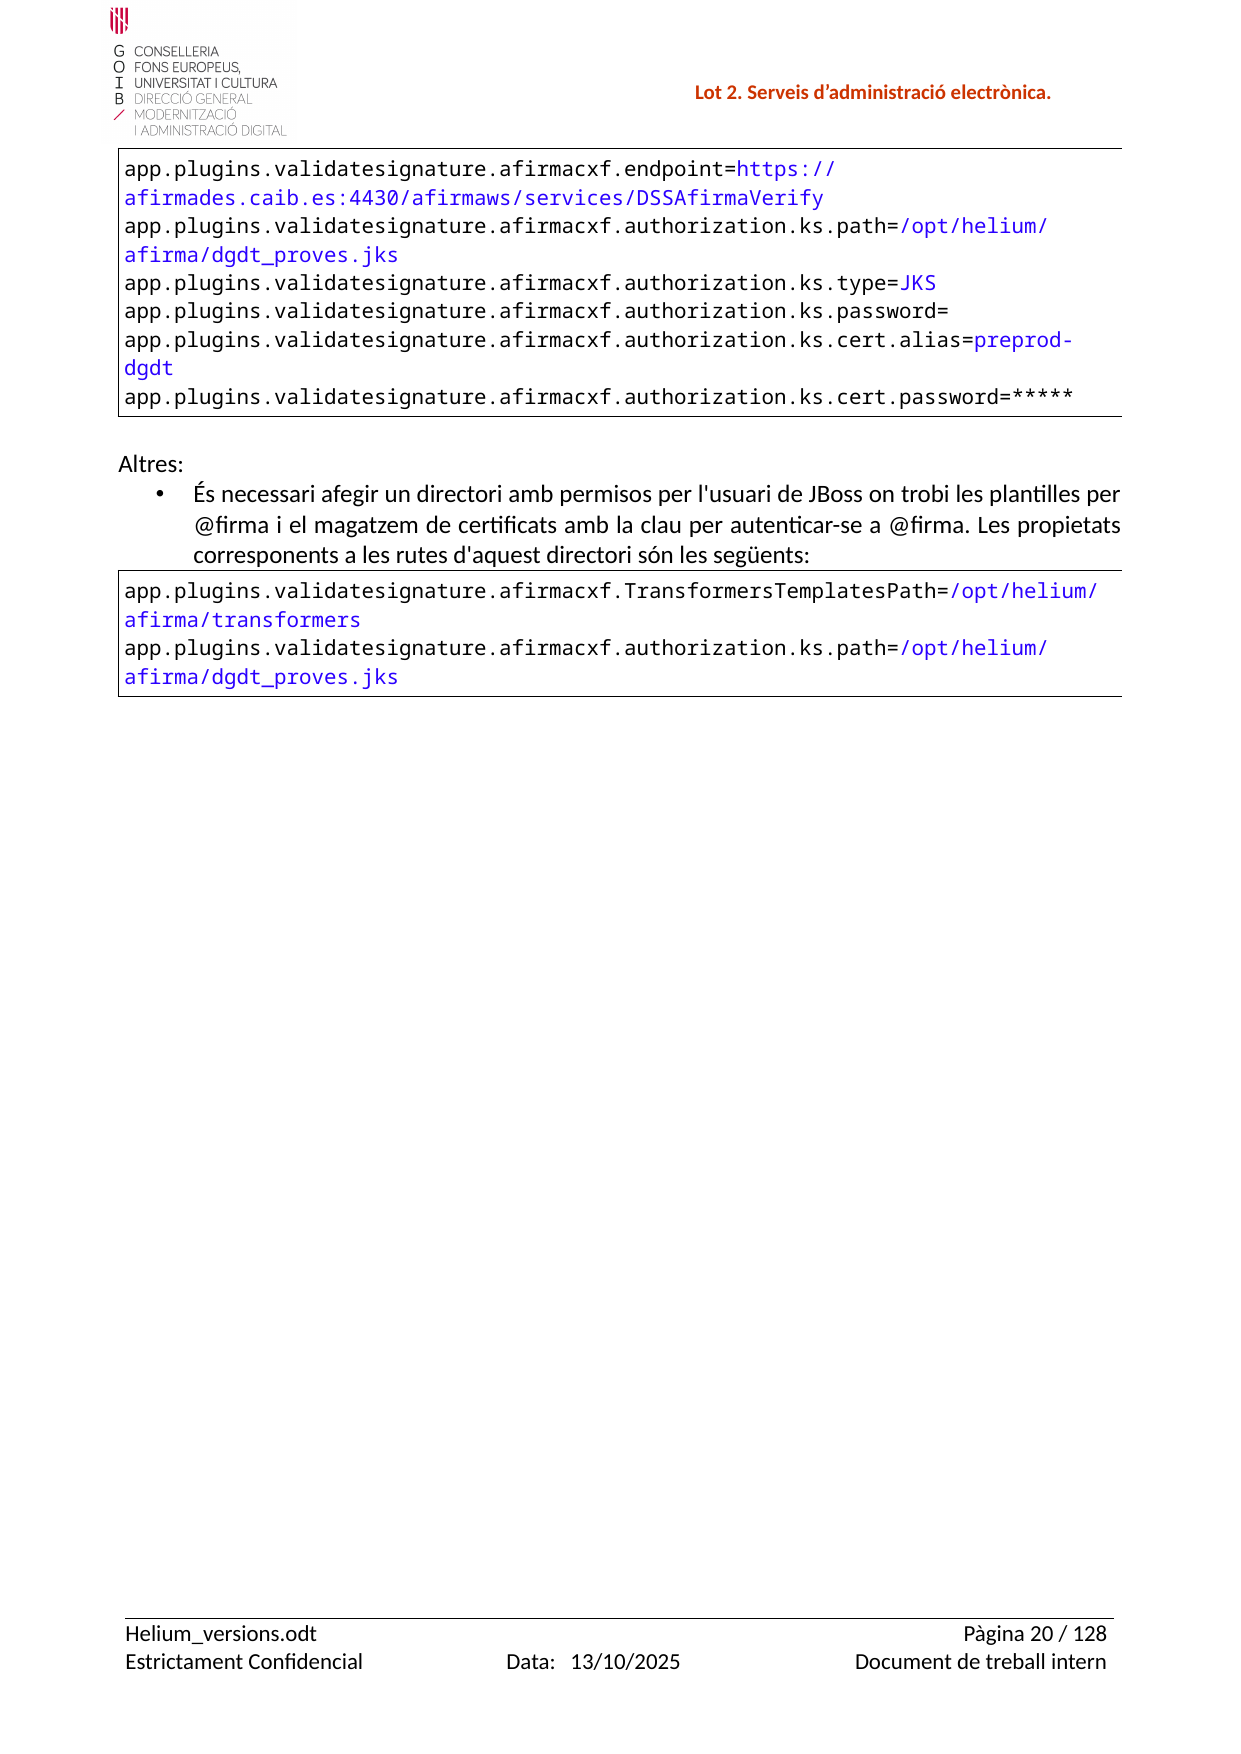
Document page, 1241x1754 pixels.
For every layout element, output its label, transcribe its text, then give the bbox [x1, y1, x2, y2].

text Altres: [118, 448, 1122, 478]
list És necessari afegir un directori amb permisos per l'usuari de JBoss on trobi les plantilles per @firma i el magatzem de certificats amb la clau per autenticar-se a @firma. Les propietats corresponents a les rutes d'aquest directori són les següents: [156, 478, 1122, 570]
picture [100, 0, 297, 144]
table_header app.plugins.validatesignature.afirmacxf.endpoint=https://afirmades.caib.es:4430/afirmaws/services/DSSAfirmaVerify app.plugins.validatesignature.afirmacxf.authorization.ks.path=/opt/helium/afirma/dgdt_proves.jks app.plugins.validatesignature.afirmacxf.authorization.ks.type=JKS app.plugins.validatesignature.afirmacxf.authorization.ks.password= app.plugins.validatesignature.afirmacxf.authorization.ks.cert.alias=preprod-dgdt app.plugins.validatesignature.afirmacxf.authorization.ks.cert.password=***** [119, 149, 1122, 416]
table_header app.plugins.validatesignature.afirmacxf.TransformersTemplatesPath=/opt/helium/afirma/transformers app.plugins.validatesignature.afirmacxf.authorization.ks.path=/opt/helium/afirma/dgdt_proves.jks [119, 571, 1122, 696]
